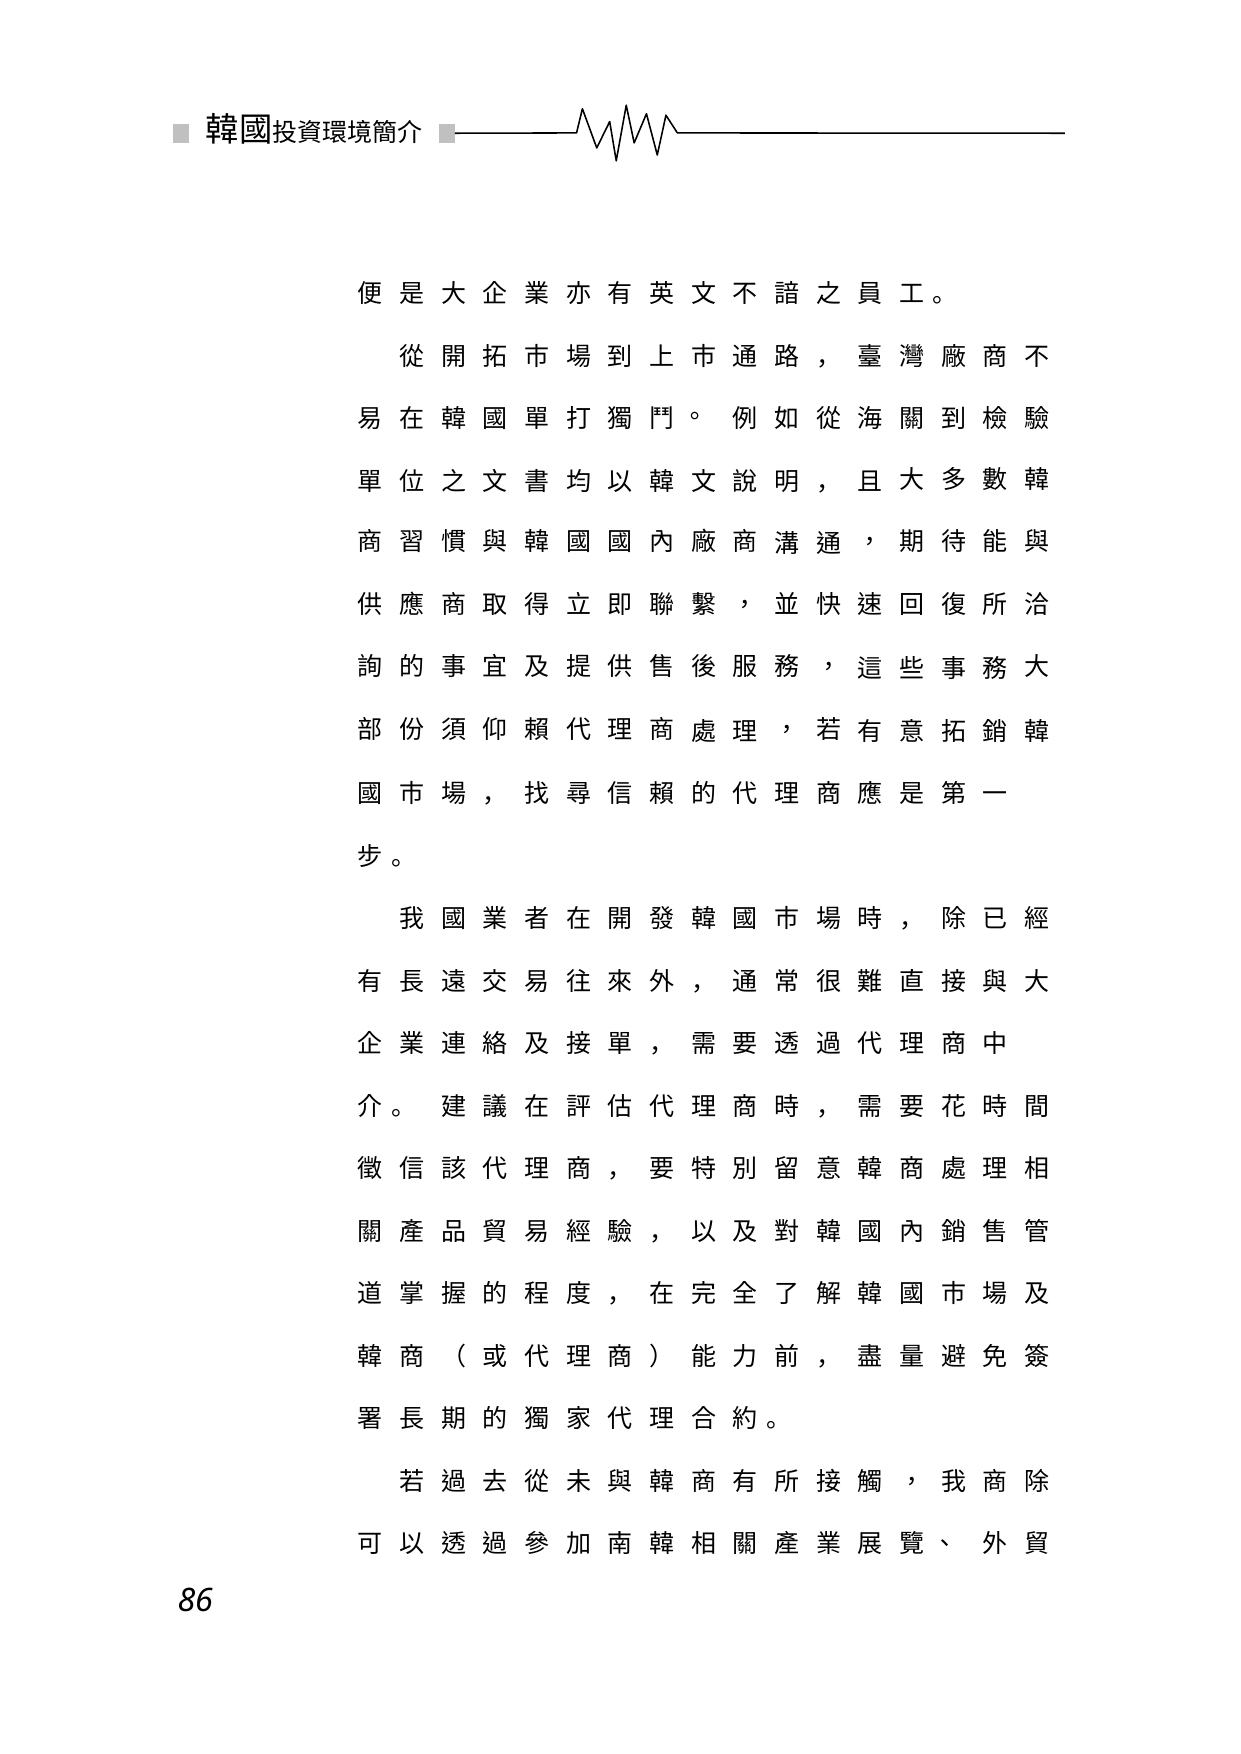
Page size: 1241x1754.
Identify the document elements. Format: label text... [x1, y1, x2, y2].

text 從開拓市場到上市通路，臺灣廠商不易在韓國單打獨鬥。例如從海關到檢驗單位之文書均以韓文說明，且大多數韓商習慣與韓國國內廠商溝通，期待能與供應商取得立即聯繫，並快速回復所洽詢的事宜及提供售後服務，這些事務大部份須仰賴代理商處理，若有意拓銷韓國市場，找尋信賴的代理商應是第一步。 [330, 313, 1058, 875]
text 便是大企業亦有英文不諳之員工。 [330, 250, 1058, 313]
text 若過去從未與韓商有所接觸，我商除可以透過參加南韓相關產業展覽、外貿 [330, 1438, 1058, 1563]
text 我國業者在開發韓國市場時，除已經有長遠交易往來外，通常很難直接與大企業連絡及接單，需要透過代理商中介。建議在評估代理商時，需要花時間徵信該代理商，要特別留意韓商處理相關產品貿易經驗，以及對韓國內銷售管道掌握的程度，在完全了解韓國市場及韓商（或代理商）能力前，盡量避免簽署長期的獨家代理合約。 [330, 875, 1058, 1438]
